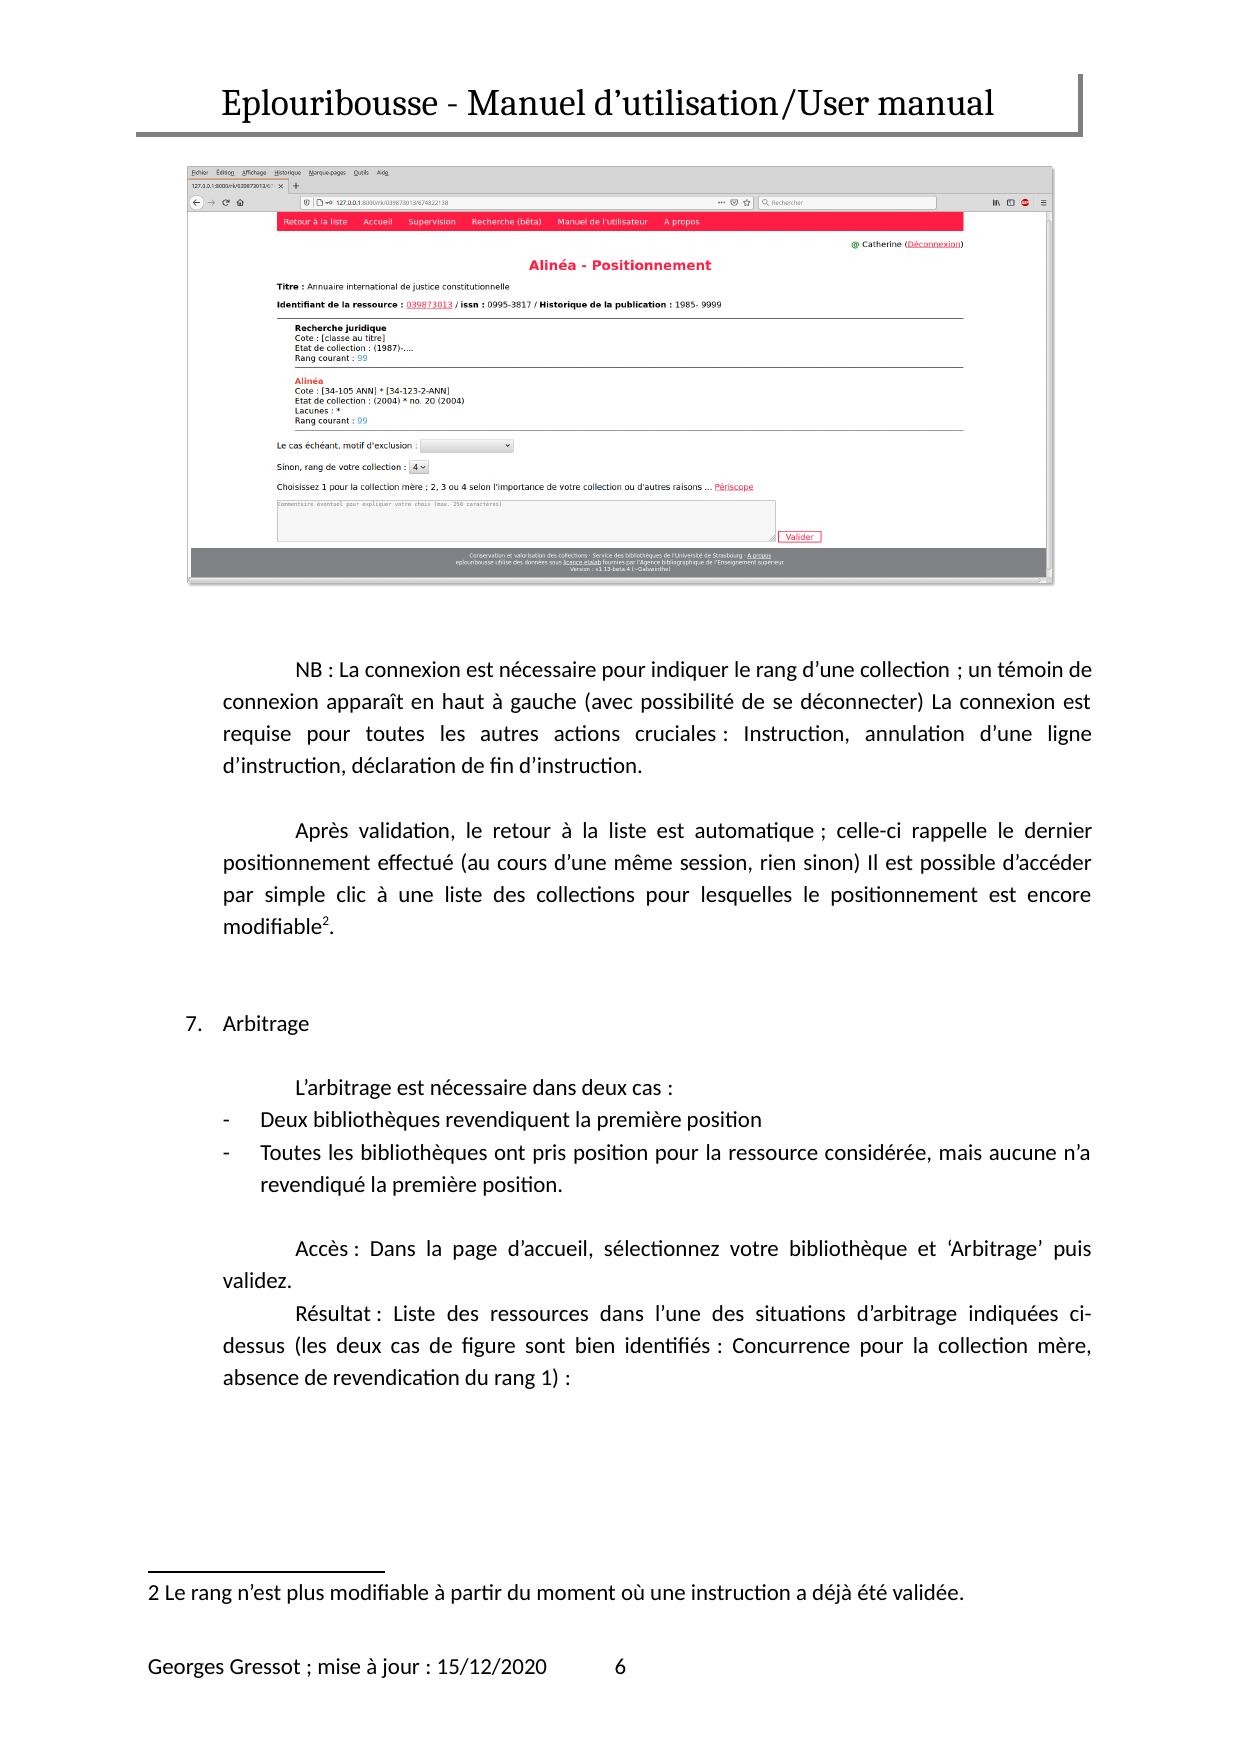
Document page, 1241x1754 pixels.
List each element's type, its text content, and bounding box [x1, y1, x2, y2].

list Arbitrage [185, 1009, 1093, 1037]
picture [185, 164, 1055, 587]
list NB : La connexion est nécessaire pour indiquer le rang d’une collection ; un témoin de connexion apparaît en haut à gauche (avec possibilité de se déconnecter) La connexion est requise pour toutes les autres actions cruciales : Instruction, annulation d’une ligne d’instruction, déclaration de fin d’instruction. [223, 655, 1093, 779]
list Toutes les bibliothèques ont pris position pour la ressource considérée, mais aucune n’a revendiqué la première position. [223, 1138, 1093, 1198]
list Deux bibliothèques revendiquent la première position [223, 1106, 1093, 1134]
list L’arbitrage est nécessaire dans deux cas : [223, 1073, 1093, 1101]
text Le rang n’est plus modifiable à partir du moment où une instruction a déjà été validée. [148, 1578, 1093, 1606]
list Accès : Dans la page d’accueil, sélectionnez votre bibliothèque et ‘Arbitrage’ puis validez. [223, 1234, 1093, 1294]
list Après validation, le retour à la liste est automatique ; celle-ci rappelle le dernier positionnement effectué (au cours d’une même session, rien sinon) Il est possible d’accéder par simple clic à une liste des collections pour lesquelles le positionnement est encore modifiable. [223, 816, 1093, 941]
list Résultat : Liste des ressources dans l’une des situations d’arbitrage indiquées ci-dessus (les deux cas de figure sont bien identifiés : Concurrence pour la collection mère, absence de revendication du rang 1) : [223, 1299, 1093, 1391]
